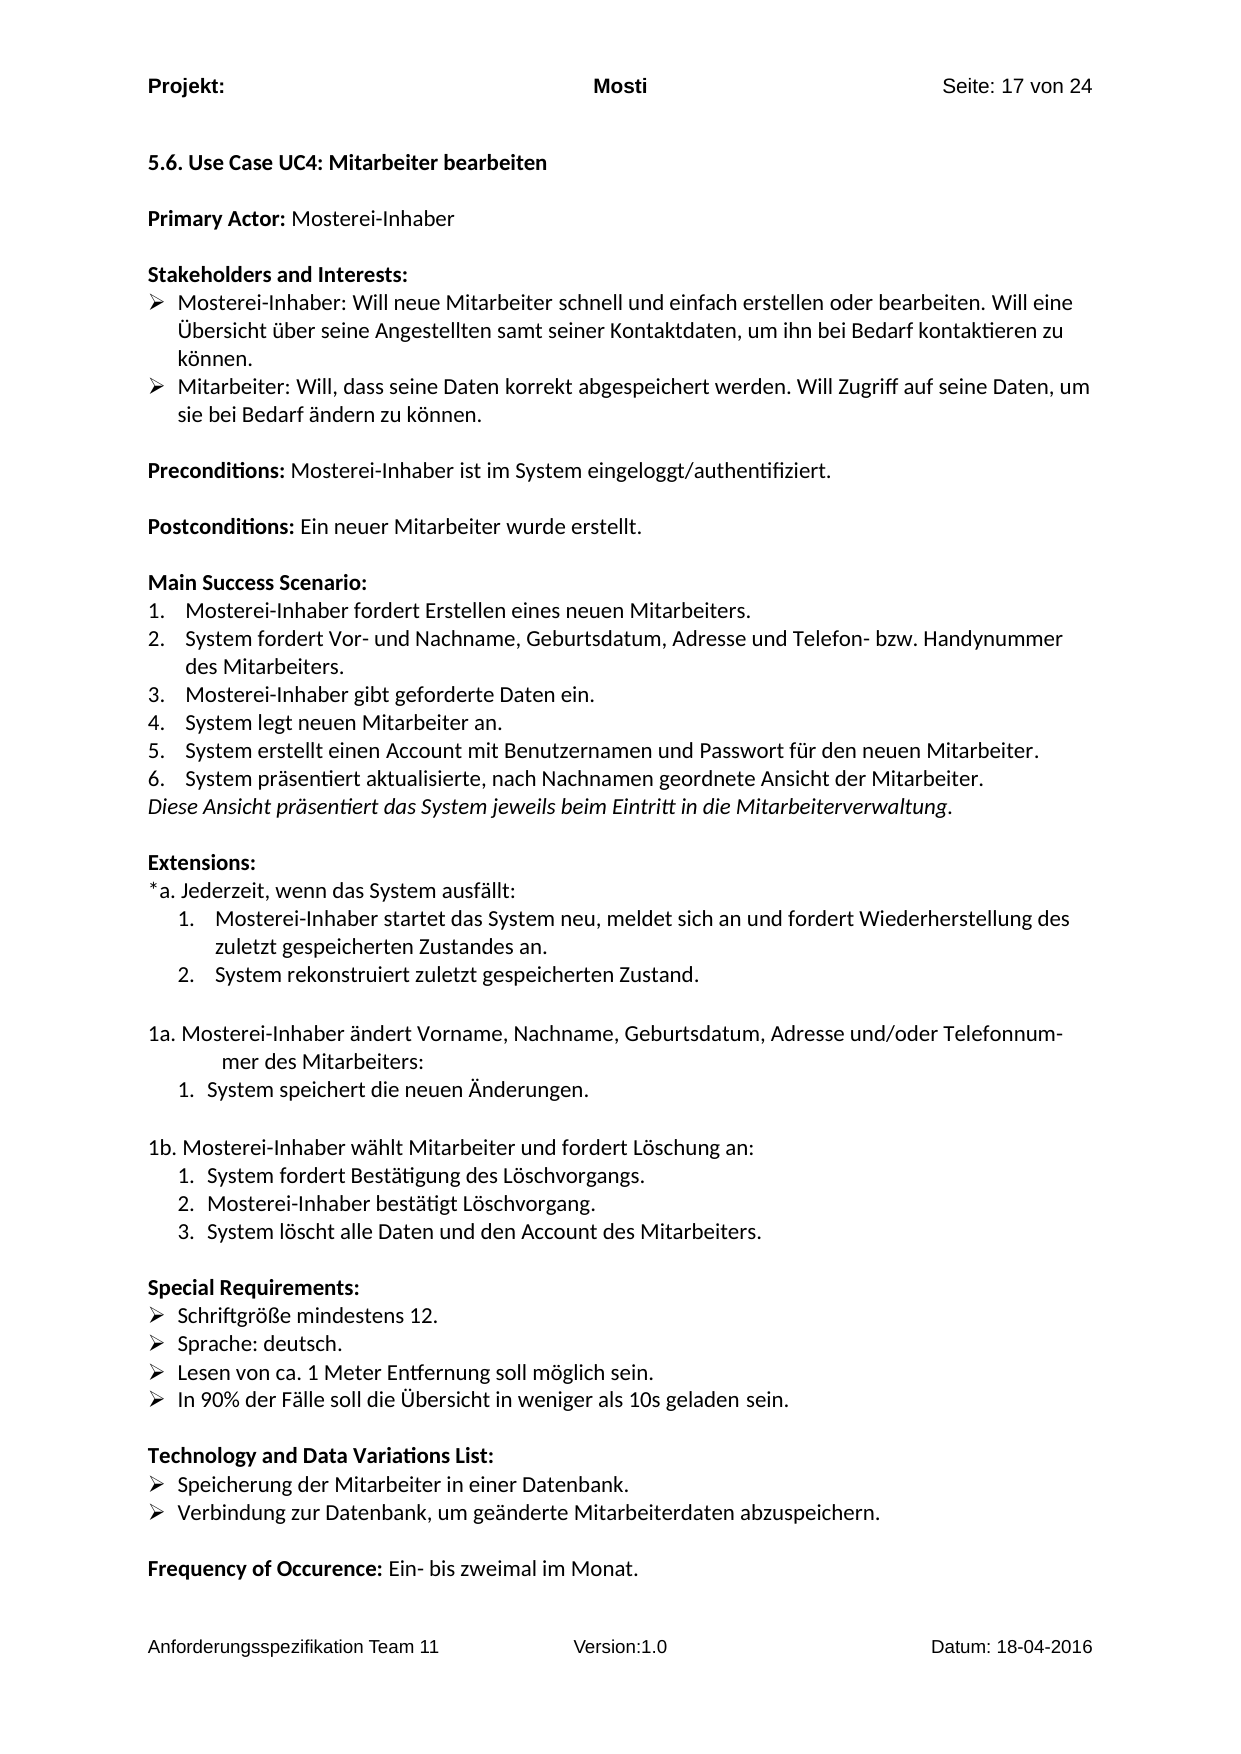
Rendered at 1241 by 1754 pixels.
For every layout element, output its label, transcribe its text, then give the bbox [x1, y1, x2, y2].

text Primary Actor: Mosterei-Inhaber [148, 204, 1092, 232]
list Sprache: deutsch. [148, 1329, 1092, 1358]
list Schriftgröße mindestens 12. [148, 1302, 1092, 1329]
text Extensions: [148, 848, 1092, 876]
text *a. Jederzeit, wenn das System ausfällt: [148, 876, 1092, 904]
list System fordert Vor- und Nachname, Geburtsdatum, Adresse und Telefon- bzw. Handynummer des Mitarbeiters. [148, 624, 1092, 680]
list In 90% der Fälle soll die Übersicht in weniger als 10s geladen sein. [148, 1386, 1092, 1414]
list System erstellt einen Account mit Benutzernamen und Passwort für den neuen Mitarbeiter. [148, 736, 1092, 764]
text 1a. Mosterei-Inhaber ändert Vorname, Nachname, Geburtsdatum, Adresse und/oder Telefonnum- mer des Mitarbeiters: [148, 1019, 1092, 1075]
text Stakeholders and Interests: [148, 260, 1092, 288]
text Frequency of Occurence: Ein- bis zweimal im Monat. [148, 1554, 1092, 1582]
text Preconditions: Mosterei-Inhaber ist im System eingeloggt/authentifiziert. [148, 456, 1092, 484]
list Mitarbeiter: Will, dass seine Daten korrekt abgespeichert werden. Will Zugriff auf seine Daten, um sie bei Bedarf ändern zu können. [148, 372, 1092, 428]
list System fordert Bestätigung des Löschvorgangs. [177, 1161, 1092, 1189]
list Mosterei-Inhaber gibt geforderte Daten ein. [148, 680, 1092, 708]
text Postconditions: Ein neuer Mitarbeiter wurde erstellt. [148, 512, 1092, 540]
text Technology and Data Variations List: [148, 1442, 1092, 1470]
text Special Requirements: [148, 1273, 1092, 1302]
text Main Success Scenario: [148, 568, 1092, 596]
list System speichert die neuen Änderungen. [177, 1075, 1092, 1103]
text 1b. Mosterei-Inhaber wählt Mitarbeiter und fordert Löschung an: [148, 1133, 1092, 1161]
list Mosterei-Inhaber startet das System neu, meldet sich an und fordert Wiederherstellung des zuletzt gespeicherten Zustandes an. [177, 904, 1092, 960]
text Diese Ansicht präsentiert das System jeweils beim Eintritt in die Mitarbeiterverwaltung. [148, 792, 1092, 820]
list Verbindung zur Datenbank, um geänderte Mitarbeiterdaten abzuspeichern. [148, 1498, 1092, 1526]
list System rekonstruiert zuletzt gespeicherten Zustand. [177, 960, 1092, 988]
list System präsentiert aktualisierte, nach Nachnamen geordnete Ansicht der Mitarbeiter. [148, 764, 1092, 792]
list System legt neuen Mitarbeiter an. [148, 708, 1092, 736]
list Speicherung der Mitarbeiter in einer Datenbank. [148, 1470, 1092, 1498]
subtitle 5.6. Use Case UC4: Mitarbeiter bearbeiten [148, 148, 1092, 176]
list System löscht alle Daten und den Account des Mitarbeiters. [177, 1217, 1092, 1246]
list Lesen von ca. 1 Meter Entfernung soll möglich sein. [148, 1358, 1092, 1386]
list Mosterei-Inhaber: Will neue Mitarbeiter schnell und einfach erstellen oder bearbeiten. Will eine Übersicht über seine Angestellten samt seiner Kontaktdaten, um ihn bei Bedarf kontaktieren zu können. [148, 288, 1092, 372]
list Mosterei-Inhaber bestätigt Löschvorgang. [177, 1189, 1092, 1217]
list Mosterei-Inhaber fordert Erstellen eines neuen Mitarbeiters. [148, 596, 1092, 624]
